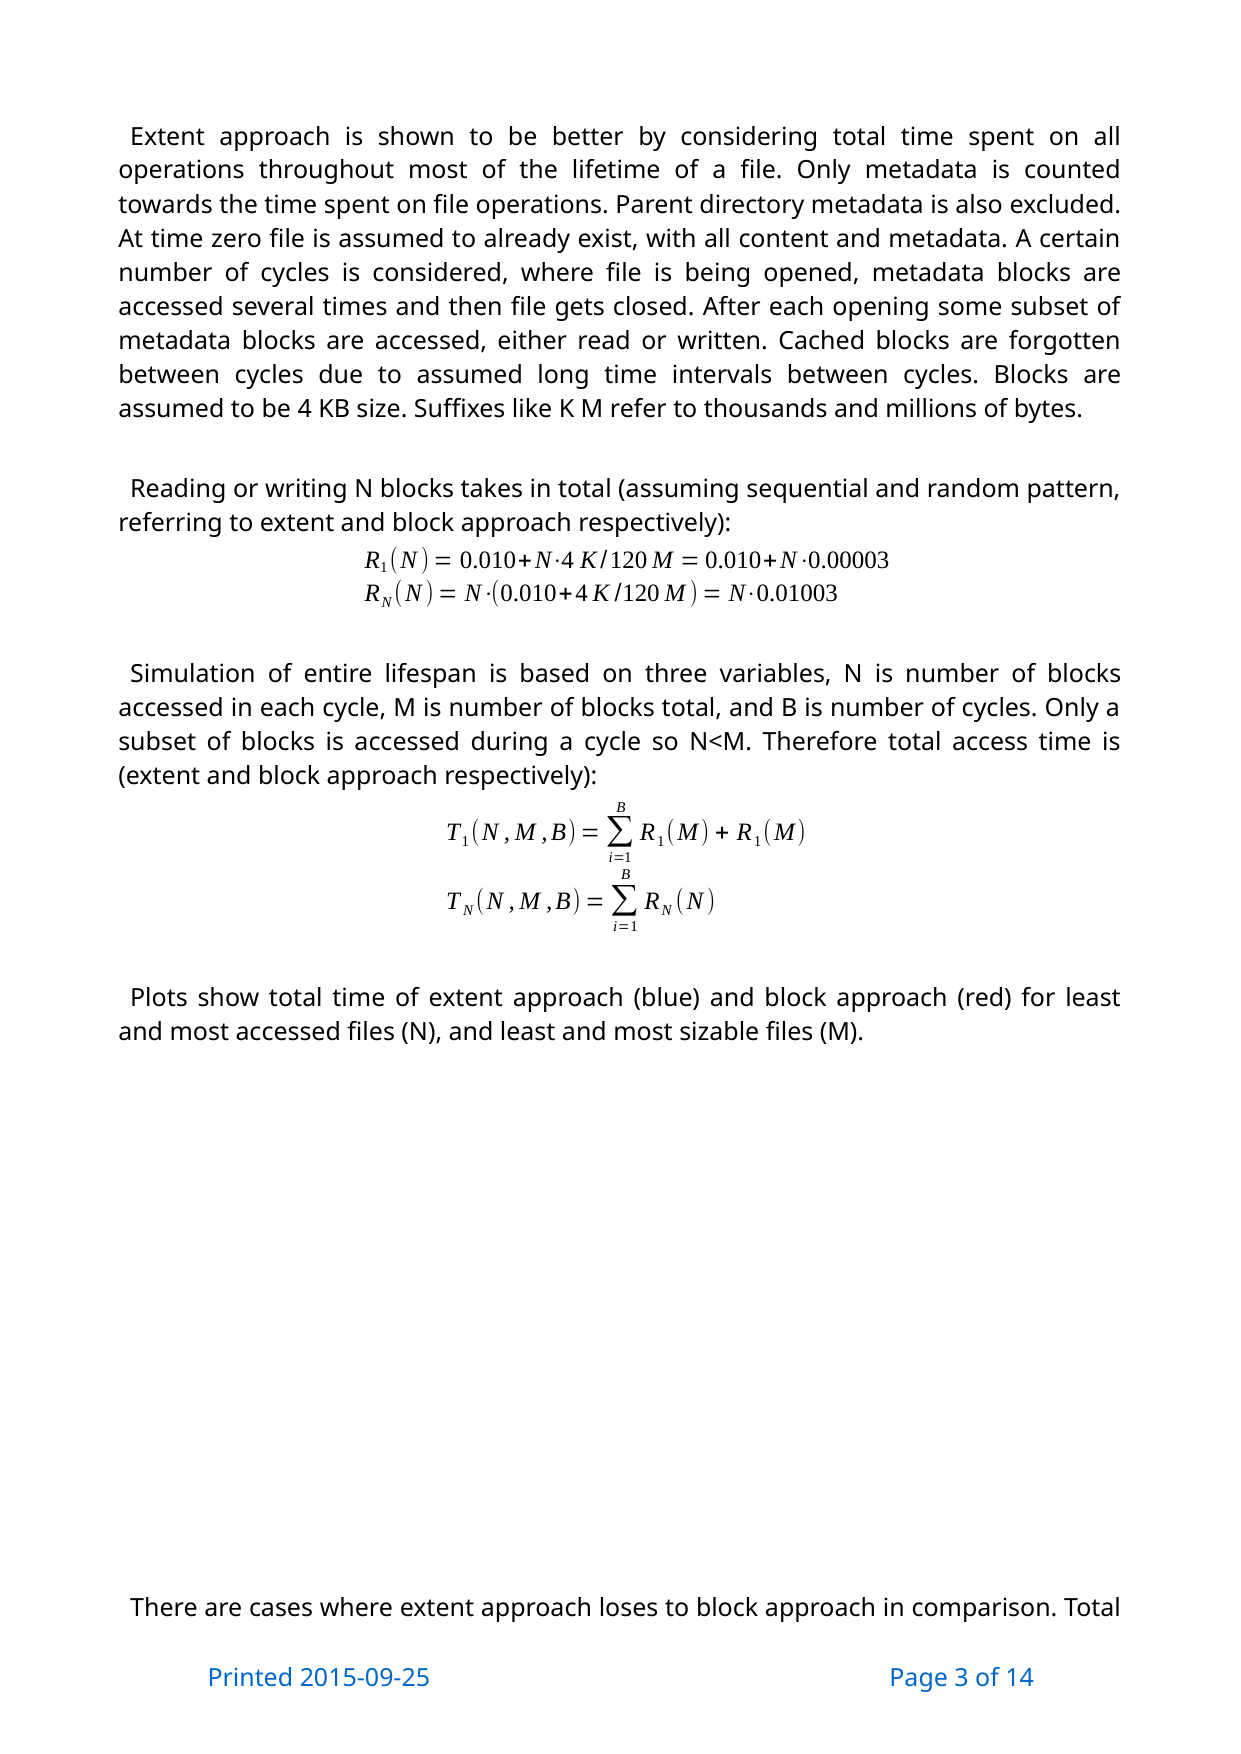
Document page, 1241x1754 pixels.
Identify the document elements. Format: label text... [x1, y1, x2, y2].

text Plots show total time of extent approach (blue) and block approach (red) for least and most accessed files (N), and least and most sizable files (M). [118, 980, 1122, 1048]
text Extent approach is shown to be better by considering total time spent on all operations throughout most of the lifetime of a file. Only metadata is counted towards the time spent on file operations. Parent directory metadata is also excluded. At time zero file is assumed to already exist, with all content and metadata. A certain number of cycles is considered, where file is being opened, metadata blocks are accessed several times and then file gets closed. After each opening some subset of metadata blocks are accessed, either read or written. Cached blocks are forgotten between cycles due to assumed long time intervals between cycles. Blocks are assumed to be 4 KB size. Suffixes like K M refer to thousands and millions of bytes. [118, 118, 1122, 425]
text Reading or writing N blocks takes in total (assuming sequential and random pattern, referring to extent and block approach respectively): [118, 471, 1122, 539]
text There are cases where extent approach loses to block approach in comparison. Total [118, 1589, 1122, 1623]
text Simulation of entire lifespan is based on three variables, N is number of blocks accessed in each cycle, M is number of blocks total, and B is number of cycles. Only a subset of blocks is accessed during a cycle so N<M. Therefore total access time is (extent and block approach respectively): [118, 656, 1122, 792]
